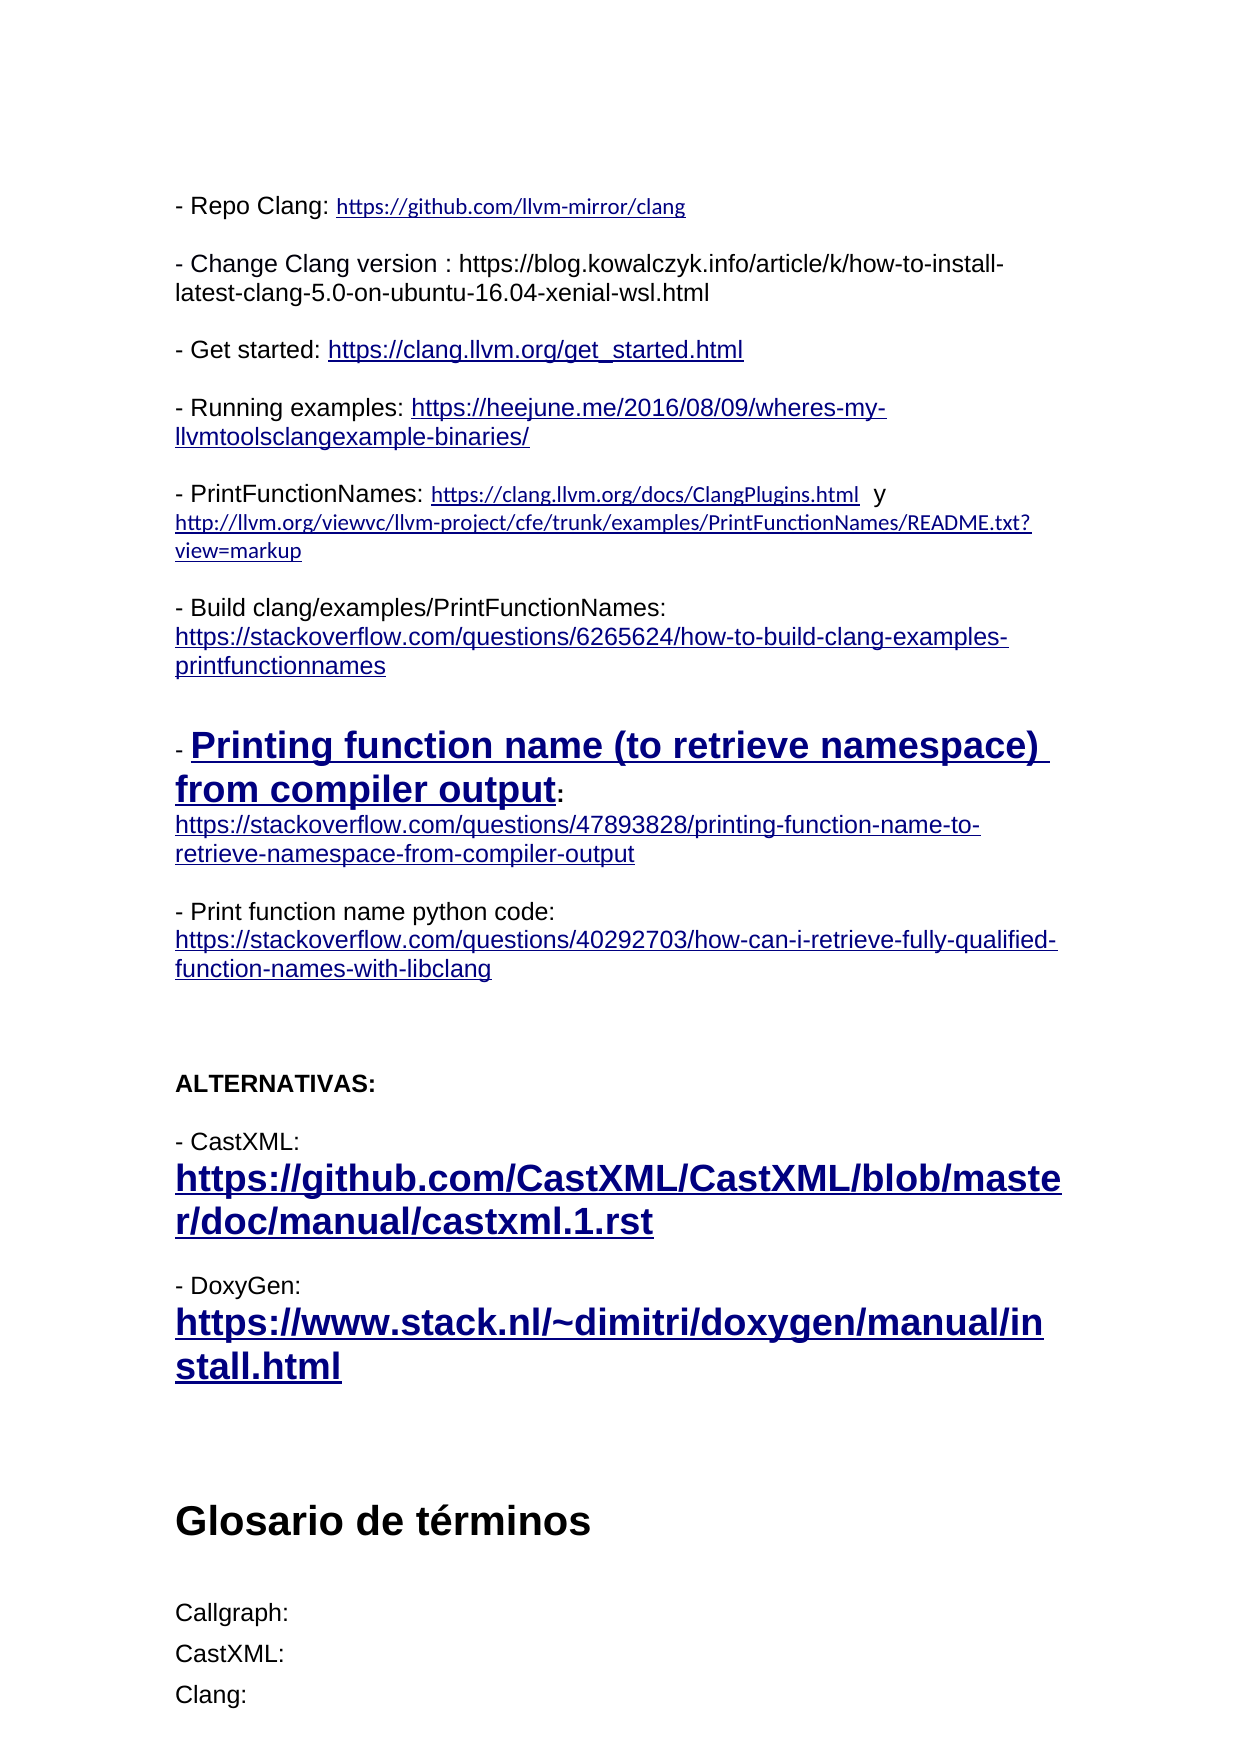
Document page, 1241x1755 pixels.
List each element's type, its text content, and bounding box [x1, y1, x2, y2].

text CastXML: [175, 1639, 1065, 1668]
subtitle - Printing function name (to retrieve namespace) from compiler output: https://stackoverflow.com/questions/47893828/printing-function-name-to-retrieve-namespace-from-compiler-output [175, 723, 1065, 868]
subtitle - Print function name python code: https://stackoverflow.com/questions/40292703/how-can-i-retrieve-fully-qualified-function-names-with-libclang [175, 897, 1065, 983]
text Callgraph: [175, 1598, 1065, 1627]
subtitle - DoxyGen: https://www.stack.nl/~dimitri/doxygen/manual/install.html [175, 1271, 1065, 1387]
text - Repo Clang: https://github.com/llvm-mirror/clang [175, 191, 1065, 220]
text - PrintFunctionNames: https://clang.llvm.org/docs/ClangPlugins.html y http://llvm.org/viewvc/llvm-project/cfe/trunk/examples/PrintFunctionNames/README.txt?view=markup [175, 479, 1065, 564]
text - Running examples: https://heejune.me/2016/08/09/wheres-my-llvmtoolsclangexample-binaries/ [175, 393, 1065, 450]
subtitle - CastXML: https://github.com/CastXML/CastXML/blob/master/doc/manual/castxml.1.rst [175, 1127, 1065, 1243]
text - Get started: https://clang.llvm.org/get_started.html [175, 335, 1065, 364]
text - Build clang/examples/PrintFunctionNames: https://stackoverflow.com/questions/6265624/how-to-build-clang-examples-printfunctionnames [175, 593, 1065, 679]
text - Change Clang version : https://blog.kowalczyk.info/article/k/how-to-install-latest-clang-5.0-on-ubuntu-16.04-xenial-wsl.html [175, 249, 1065, 307]
subtitle ALTERNATIVAS: [175, 1069, 1065, 1098]
text Glosario de términos [175, 1496, 1065, 1544]
text Clang: [175, 1680, 1065, 1709]
